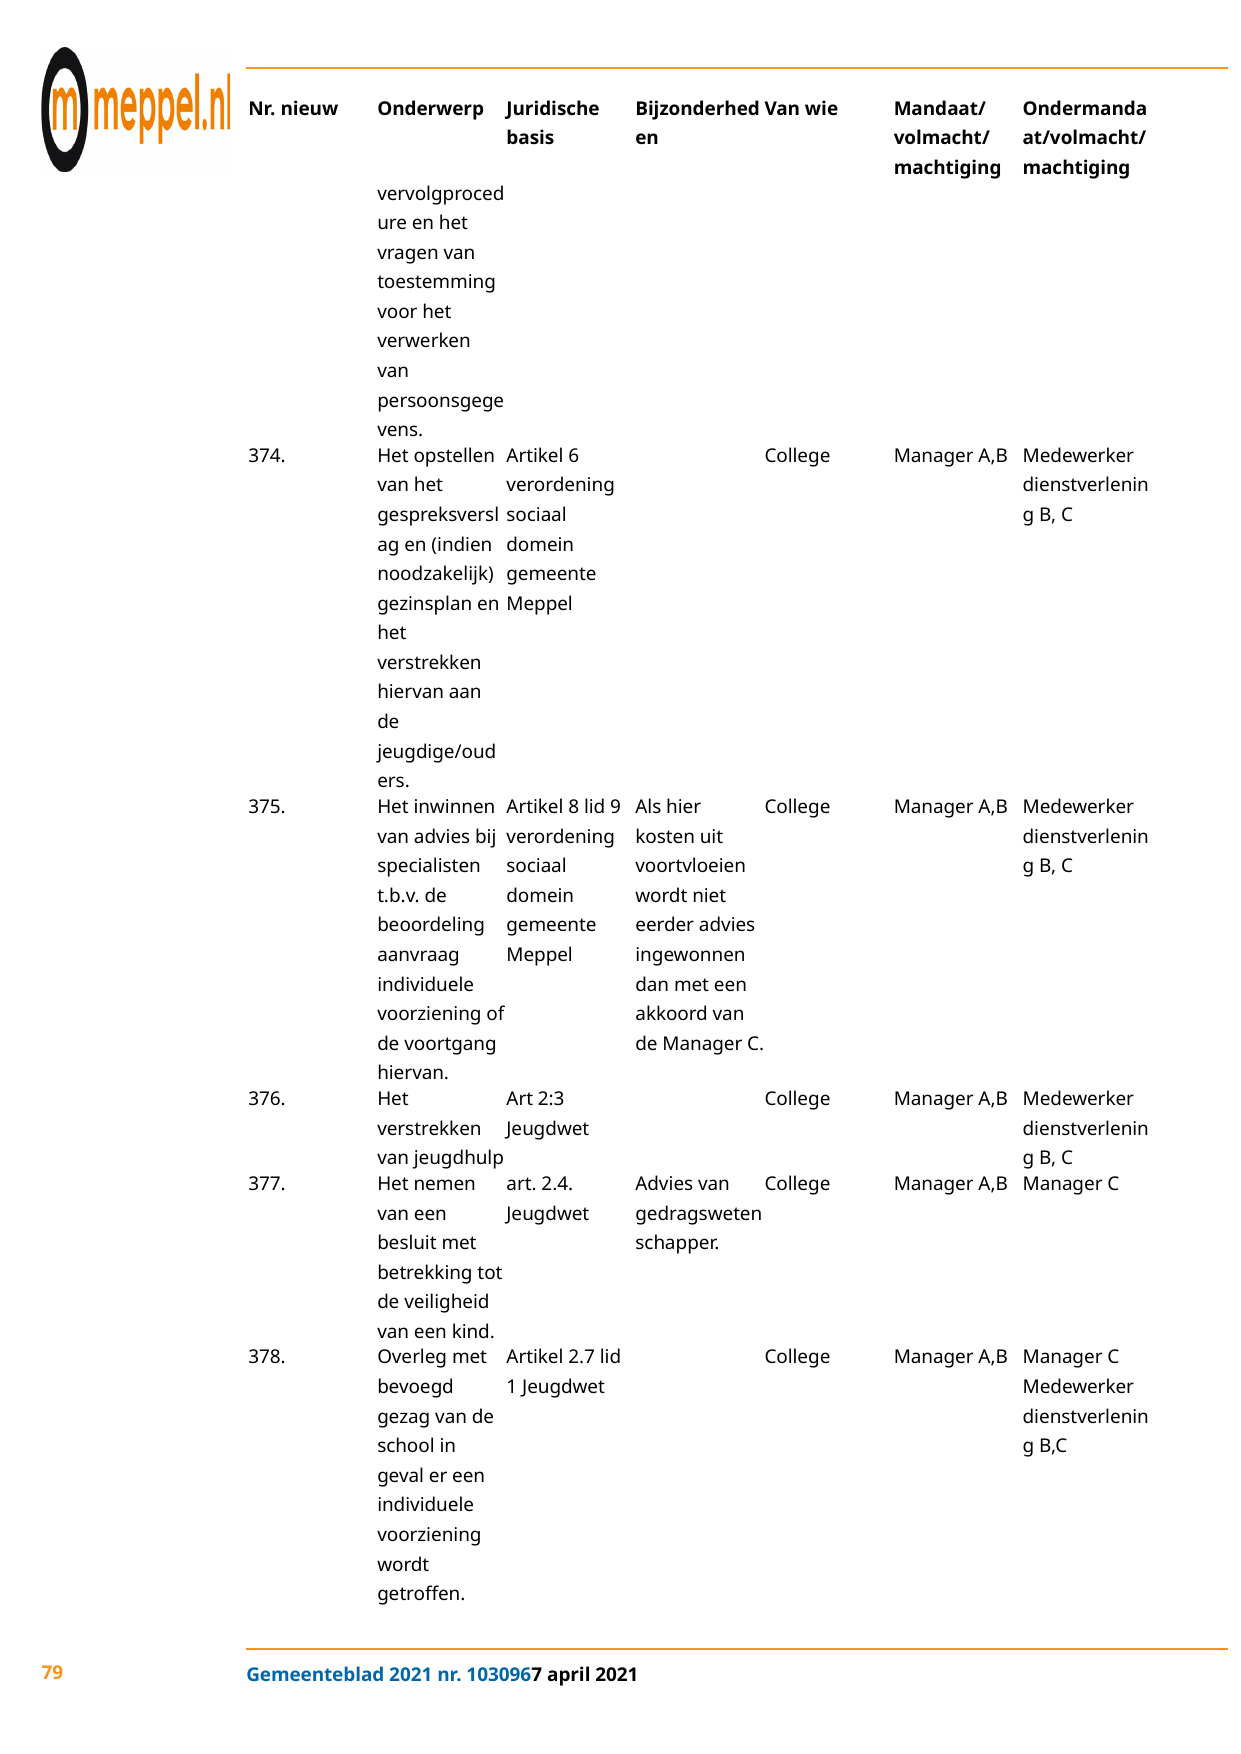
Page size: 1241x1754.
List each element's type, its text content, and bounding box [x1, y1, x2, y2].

table_cell Medewerker dienstverlening B, C [1023, 1085, 1152, 1170]
table_cell [1023, 180, 1152, 442]
table_header Mandaat/volmacht/machtiging [894, 95, 1022, 180]
table_cell vervolgprocedure en het vragen van toestemming voor het verwerken van persoonsgegevens. [377, 180, 506, 442]
table_cell College [764, 442, 893, 793]
table_header Onderwerp [377, 95, 506, 180]
table_cell [248, 1170, 377, 1344]
table_cell Manager A,B [894, 1085, 1022, 1170]
table_cell Het verstrekken van jeugdhulp [377, 1085, 506, 1170]
table_header Van wie [764, 95, 893, 180]
table_cell [894, 180, 1022, 442]
table_cell Manager C Medewerker dienstverlening B,C [1023, 1344, 1152, 1606]
table_cell Als hier kosten uit voortvloeien wordt niet eerder advies ingewonnen dan met een akkoord van de Manager C. [635, 793, 764, 1085]
table_cell [635, 180, 764, 442]
table_header Juridische basis [506, 95, 635, 180]
table_header Bijzonderheden [635, 95, 764, 180]
table_cell Artikel 2.7 lid 1 Jeugdwet [506, 1344, 635, 1606]
table_cell [248, 180, 377, 442]
table_header Ondermandaat/volmacht/ machtiging [1023, 95, 1152, 180]
table_cell College [764, 1344, 893, 1606]
table_cell Medewerker dienstverlening B, C [1023, 793, 1152, 1085]
table_cell Het opstellen van het gespreksverslag en (indien noodzakelijk) gezinsplan en het verstrekken hiervan aan de jeugdige/ouders. [377, 442, 506, 793]
table_cell [248, 442, 377, 793]
table_cell [764, 180, 893, 442]
table_cell Medewerker dienstverlening B, C [1023, 442, 1152, 793]
table_header Nr. nieuw [248, 95, 377, 180]
table_cell Het inwinnen van advies bij specialisten t.b.v. de beoordeling aanvraag individuele voorziening of de voortgang hiervan. [377, 793, 506, 1085]
table_cell Manager A,B [894, 1344, 1022, 1606]
table_cell Manager A,B [894, 442, 1022, 793]
table_cell [635, 1344, 764, 1606]
table_cell [248, 1344, 377, 1606]
table_cell Advies van gedragswetenschapper. [635, 1170, 764, 1344]
table_cell Manager A,B [894, 793, 1022, 1085]
table_cell College [764, 1085, 893, 1170]
table_cell Overleg met bevoegd gezag van de school in geval er een individuele voorziening wordt getroffen. [377, 1344, 506, 1606]
table_cell Het nemen van een besluit met betrekking tot de veiligheid van een kind. [377, 1170, 506, 1344]
table_cell Artikel 6 verordening sociaal domein gemeente Meppel [506, 442, 635, 793]
table_cell [635, 442, 764, 793]
table_cell [248, 793, 377, 1085]
table_cell Artikel 8 lid 9 verordening sociaal domein gemeente Meppel [506, 793, 635, 1085]
table_cell Art 2:3 Jeugdwet [506, 1085, 635, 1170]
table_cell [506, 180, 635, 442]
table_cell Manager C [1023, 1170, 1152, 1344]
table_cell College [764, 1170, 893, 1344]
table_cell art. 2.4. Jeugdwet [506, 1170, 635, 1344]
picture [41, 47, 231, 172]
table_cell Manager A,B [894, 1170, 1022, 1344]
table_cell [248, 1085, 377, 1170]
table_cell [635, 1085, 764, 1170]
table_cell College [764, 793, 893, 1085]
